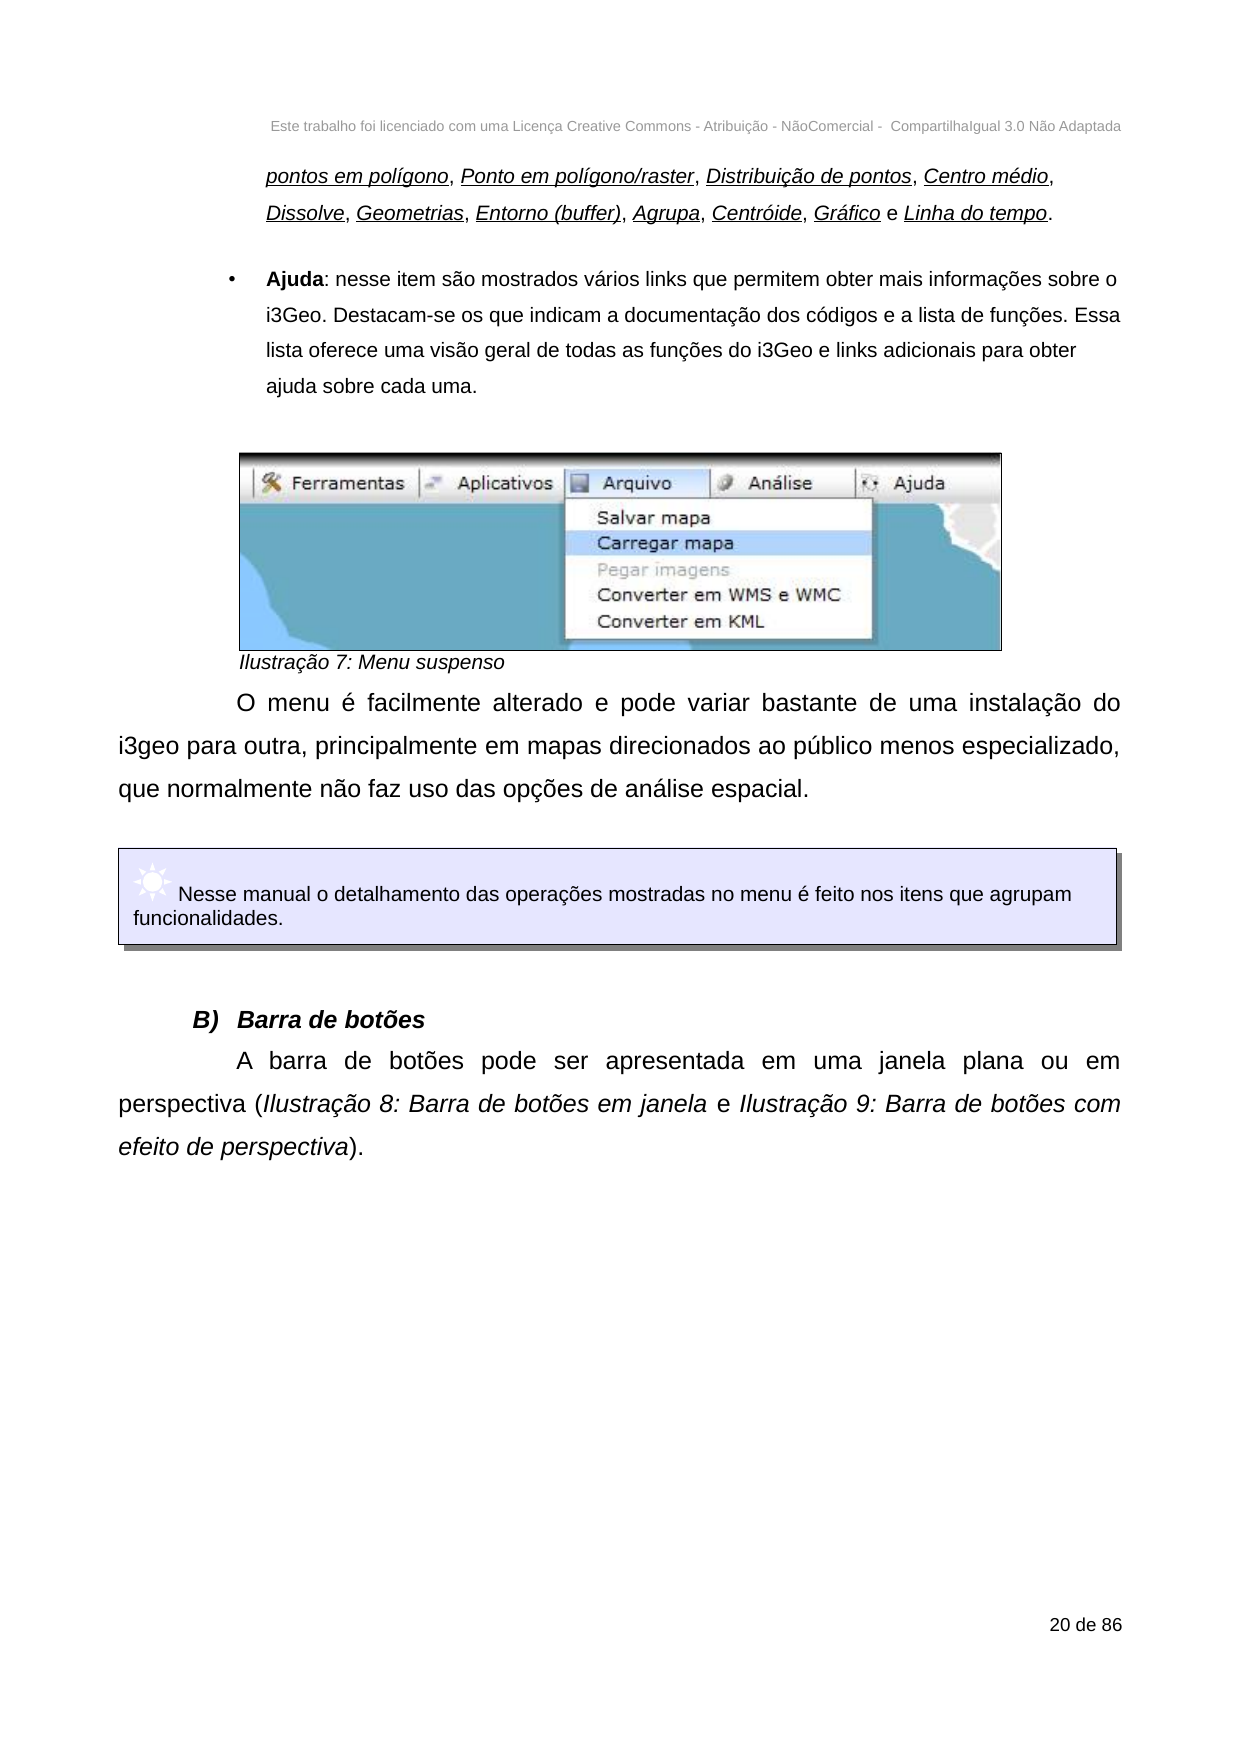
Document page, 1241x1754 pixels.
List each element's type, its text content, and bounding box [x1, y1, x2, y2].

list Ajuda: nesse item são mostrados vários links que permitem obter mais informações sobre o i3Geo. Destacam-se os que indicam a documentação dos códigos e a lista de funções. Essa lista oferece uma visão geral de todas as funções do i3Geo e links adicionais para obter ajuda sobre cada uma. [228, 266, 1122, 398]
picture [138, 872, 167, 896]
picture [240, 454, 1001, 650]
picture [158, 868, 167, 876]
picture [149, 893, 156, 902]
text Nesse manual o detalhamento das operações mostradas no menu é feito nos itens que agrupam funcionalidades. [119, 849, 1116, 944]
text A barra de botões pode ser apresentada em uma janela plana ou em perspectiva (Ilustração 8: Barra de botões em janela e Ilustração 9: Barra de botões com efeito de perspectiva). [118, 1046, 1122, 1161]
picture [138, 868, 147, 876]
picture [149, 862, 156, 871]
picture [164, 879, 173, 885]
list pontos em polígono, Ponto em polígono/raster, Distribuição de pontos, Centro médio, Dissolve, Geometrias, Entorno (buffer), Agrupa, Centróide, Gráfico e Linha do tempo. [228, 164, 1122, 224]
subtitle Barra de botões [163, 1005, 1122, 1034]
picture [133, 879, 141, 885]
text Ilustração 7: Menu suspenso [239, 651, 1001, 674]
text O menu é facilmente alterado e pode variar bastante de uma instalação do i3geo para outra, principalmente em mapas direcionados ao público menos especializado, que normalmente não faz uso das opções de análise espacial. [118, 440, 1122, 803]
